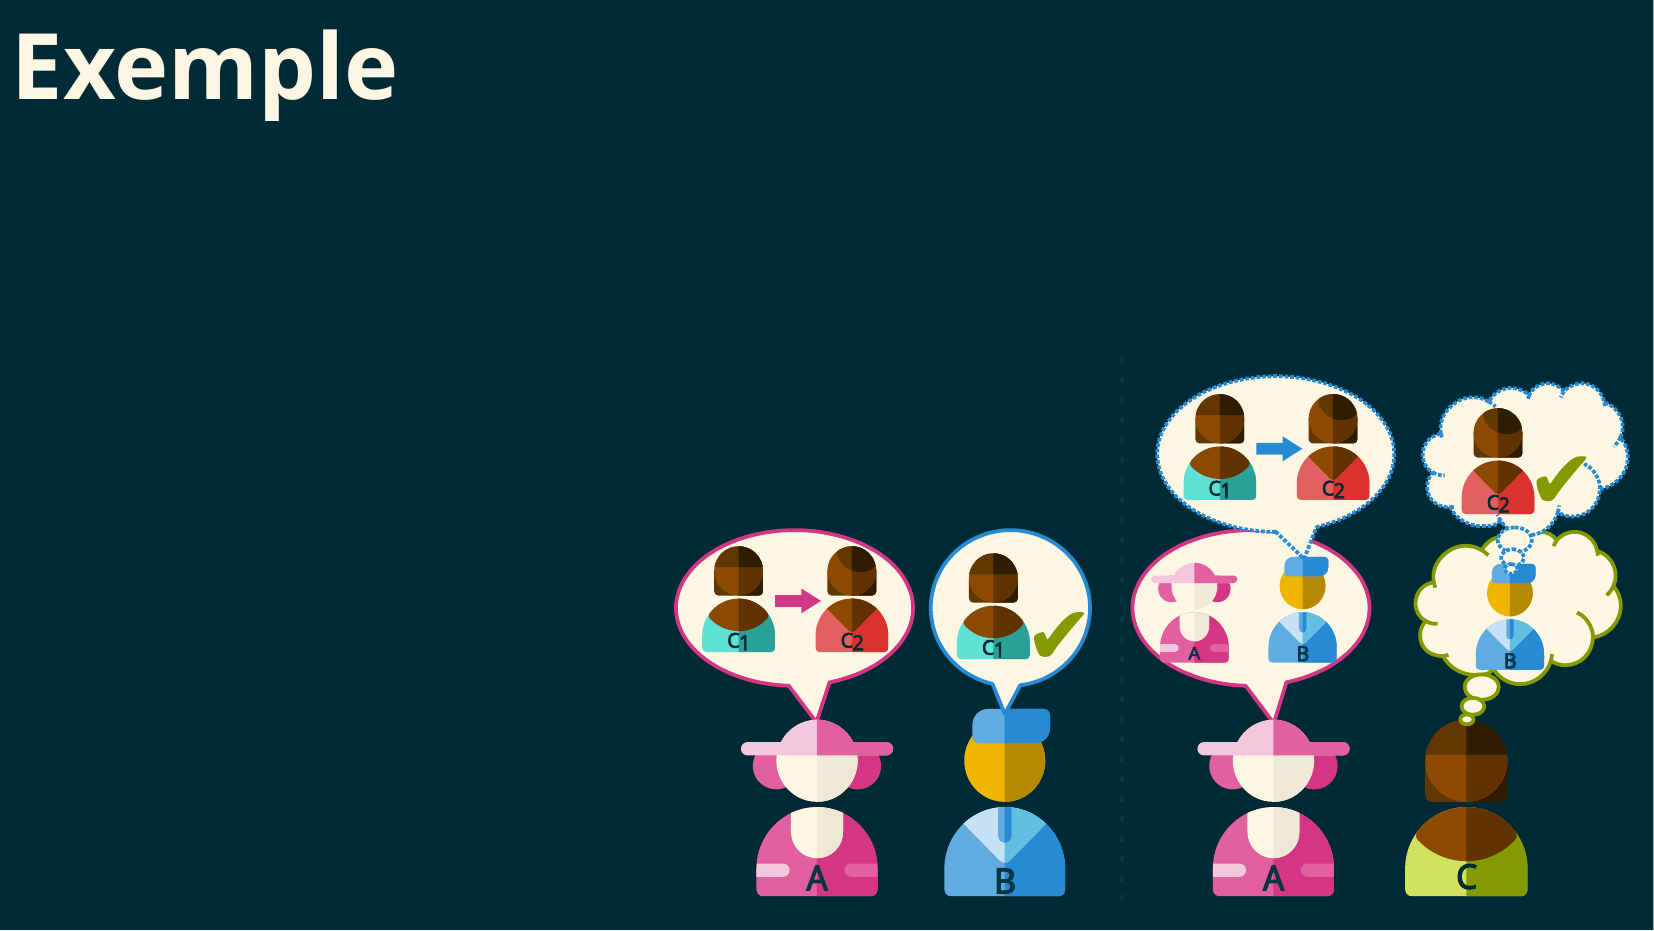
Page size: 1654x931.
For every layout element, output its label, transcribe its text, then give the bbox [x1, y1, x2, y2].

picture [757, 808, 877, 896]
picture [1406, 808, 1527, 896]
title Exemple [11, 7, 1501, 121]
picture [945, 808, 1065, 896]
picture [1213, 808, 1333, 896]
picture [930, 529, 1091, 801]
picture [1414, 382, 1629, 801]
picture [1131, 375, 1395, 801]
picture [675, 529, 914, 801]
